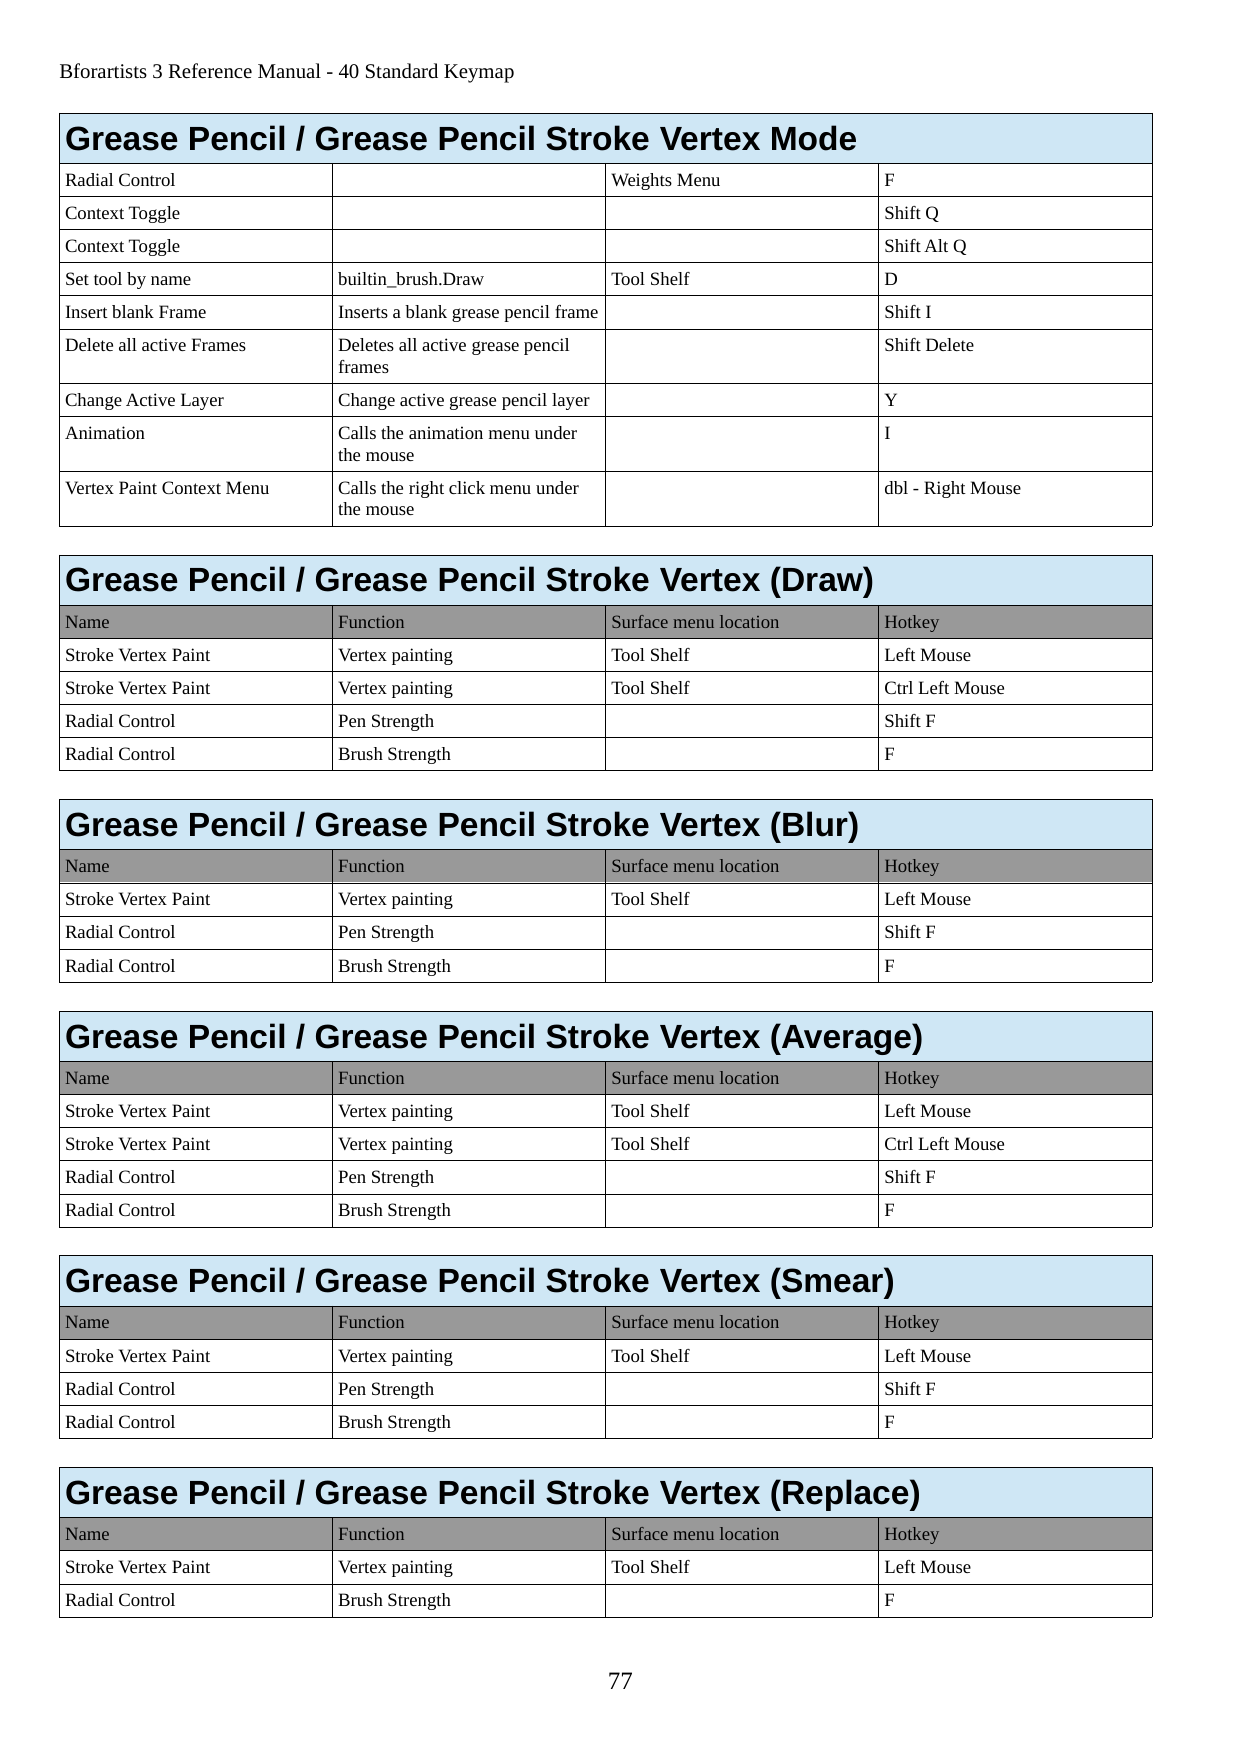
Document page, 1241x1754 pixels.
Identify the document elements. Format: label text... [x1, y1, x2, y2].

table_cell Function [333, 1062, 605, 1094]
table_cell Stroke Vertex Paint [60, 1095, 332, 1127]
table_cell Stroke Vertex Paint [60, 1551, 332, 1583]
table_cell [606, 1195, 878, 1227]
table_cell Left Mouse [879, 1095, 1152, 1127]
table_cell [333, 230, 605, 262]
table_cell Surface menu location [606, 1307, 878, 1339]
table_cell Pen Strength [333, 917, 605, 949]
table_cell [606, 950, 878, 982]
table_header Grease Pencil / Grease Pencil Stroke Vertex Mode [60, 114, 1152, 163]
table_cell Tool Shelf [606, 884, 878, 916]
table_cell Surface menu location [606, 1062, 878, 1094]
table_cell Hotkey [879, 850, 1152, 882]
table_cell Context Toggle [60, 230, 332, 262]
table_cell F [879, 738, 1152, 770]
table_cell [606, 330, 878, 383]
table_cell D [879, 263, 1152, 295]
table_cell Tool Shelf [606, 639, 878, 671]
table_cell Shift F [879, 705, 1152, 737]
table_cell Radial Control [60, 1585, 332, 1617]
table_cell Hotkey [879, 606, 1152, 638]
table_cell [333, 197, 605, 229]
table_cell Radial Control [60, 738, 332, 770]
table_cell Deletes all active grease pencil frames [333, 330, 605, 383]
table_cell Name [60, 850, 332, 882]
table_cell Function [333, 606, 605, 638]
table_cell [333, 164, 605, 196]
table_cell Brush Strength [333, 1195, 605, 1227]
table_cell Left Mouse [879, 639, 1152, 671]
table_cell F [879, 1585, 1152, 1617]
table_cell Stroke Vertex Paint [60, 672, 332, 704]
table_cell [606, 230, 878, 262]
table_cell Tool Shelf [606, 1340, 878, 1372]
table_cell Function [333, 850, 605, 882]
table_cell Stroke Vertex Paint [60, 1340, 332, 1372]
table_cell Left Mouse [879, 1551, 1152, 1583]
table_cell Function [333, 1518, 605, 1550]
table_cell F [879, 950, 1152, 982]
table_cell [606, 472, 878, 526]
table_cell Pen Strength [333, 705, 605, 737]
table_cell Vertex painting [333, 884, 605, 916]
table_cell Brush Strength [333, 1585, 605, 1617]
table_cell [606, 296, 878, 328]
table_cell [606, 417, 878, 471]
table_cell Shift F [879, 1373, 1152, 1405]
table_cell Insert blank Frame [60, 296, 332, 328]
table_cell Radial Control [60, 164, 332, 196]
table_cell Vertex Paint Context Menu [60, 472, 332, 526]
table_cell Ctrl Left Mouse [879, 672, 1152, 704]
table_cell Surface menu location [606, 850, 878, 882]
table_cell Pen Strength [333, 1161, 605, 1193]
table_cell Tool Shelf [606, 1551, 878, 1583]
table_cell Radial Control [60, 1373, 332, 1405]
table_cell [606, 917, 878, 949]
table_cell [606, 1585, 878, 1617]
table_cell Left Mouse [879, 1340, 1152, 1372]
table_cell Function [333, 1307, 605, 1339]
table_cell builtin_brush.Draw [333, 263, 605, 295]
table_cell Radial Control [60, 705, 332, 737]
table_cell Name [60, 1062, 332, 1094]
table_cell Radial Control [60, 917, 332, 949]
table_cell F [879, 1406, 1152, 1438]
table_cell Calls the right click menu under the mouse [333, 472, 605, 526]
table_cell Shift F [879, 1161, 1152, 1193]
table_cell Stroke Vertex Paint [60, 1128, 332, 1160]
table_cell Tool Shelf [606, 263, 878, 295]
table_cell Shift I [879, 296, 1152, 328]
table_cell Animation [60, 417, 332, 471]
table_cell Radial Control [60, 1161, 332, 1193]
table_header Grease Pencil / Grease Pencil Stroke Vertex (Smear) [60, 1256, 1152, 1306]
table_cell I [879, 417, 1152, 471]
table_cell Hotkey [879, 1518, 1152, 1550]
table_cell [606, 384, 878, 416]
table_cell Surface menu location [606, 1518, 878, 1550]
table_cell Vertex painting [333, 672, 605, 704]
table_cell Stroke Vertex Paint [60, 639, 332, 671]
table_cell Left Mouse [879, 884, 1152, 916]
table_cell [606, 1406, 878, 1438]
table_cell Surface menu location [606, 606, 878, 638]
table_cell Brush Strength [333, 738, 605, 770]
table_cell Change active grease pencil layer [333, 384, 605, 416]
table_cell Pen Strength [333, 1373, 605, 1405]
table_cell F [879, 164, 1152, 196]
table_cell [606, 738, 878, 770]
table_cell Delete all active Frames [60, 330, 332, 383]
table_header Grease Pencil / Grease Pencil Stroke Vertex (Replace) [60, 1468, 1152, 1517]
table_cell Name [60, 1307, 332, 1339]
table_cell [606, 1373, 878, 1405]
table_cell Shift Alt Q [879, 230, 1152, 262]
table_cell Radial Control [60, 1195, 332, 1227]
table_cell Vertex painting [333, 1128, 605, 1160]
table_cell Shift F [879, 917, 1152, 949]
table_header Grease Pencil / Grease Pencil Stroke Vertex (Draw) [60, 556, 1152, 605]
table_header Grease Pencil / Grease Pencil Stroke Vertex (Average) [60, 1012, 1152, 1061]
table_cell [606, 1161, 878, 1193]
table_cell [606, 705, 878, 737]
table_header Grease Pencil / Grease Pencil Stroke Vertex (Blur) [60, 800, 1152, 849]
table_cell Hotkey [879, 1307, 1152, 1339]
table_cell Tool Shelf [606, 672, 878, 704]
table_cell Hotkey [879, 1062, 1152, 1094]
table_cell Brush Strength [333, 950, 605, 982]
table_cell Vertex painting [333, 1551, 605, 1583]
table_cell Shift Q [879, 197, 1152, 229]
table_cell Change Active Layer [60, 384, 332, 416]
table_cell Name [60, 606, 332, 638]
table_cell Y [879, 384, 1152, 416]
table_cell [606, 197, 878, 229]
table_cell Calls the animation menu under the mouse [333, 417, 605, 471]
table_cell Tool Shelf [606, 1128, 878, 1160]
table_cell Ctrl Left Mouse [879, 1128, 1152, 1160]
table_cell Name [60, 1518, 332, 1550]
table_cell Vertex painting [333, 1340, 605, 1372]
table_cell Vertex painting [333, 639, 605, 671]
table_cell Stroke Vertex Paint [60, 884, 332, 916]
table_cell Radial Control [60, 950, 332, 982]
table_cell Vertex painting [333, 1095, 605, 1127]
table_cell F [879, 1195, 1152, 1227]
table_cell dbl - Right Mouse [879, 472, 1152, 526]
table_cell Weights Menu [606, 164, 878, 196]
table_cell Shift Delete [879, 330, 1152, 383]
table_cell Tool Shelf [606, 1095, 878, 1127]
table_cell Context Toggle [60, 197, 332, 229]
table_cell Set tool by name [60, 263, 332, 295]
table_cell Brush Strength [333, 1406, 605, 1438]
table_cell Inserts a blank grease pencil frame [333, 296, 605, 328]
table_cell Radial Control [60, 1406, 332, 1438]
